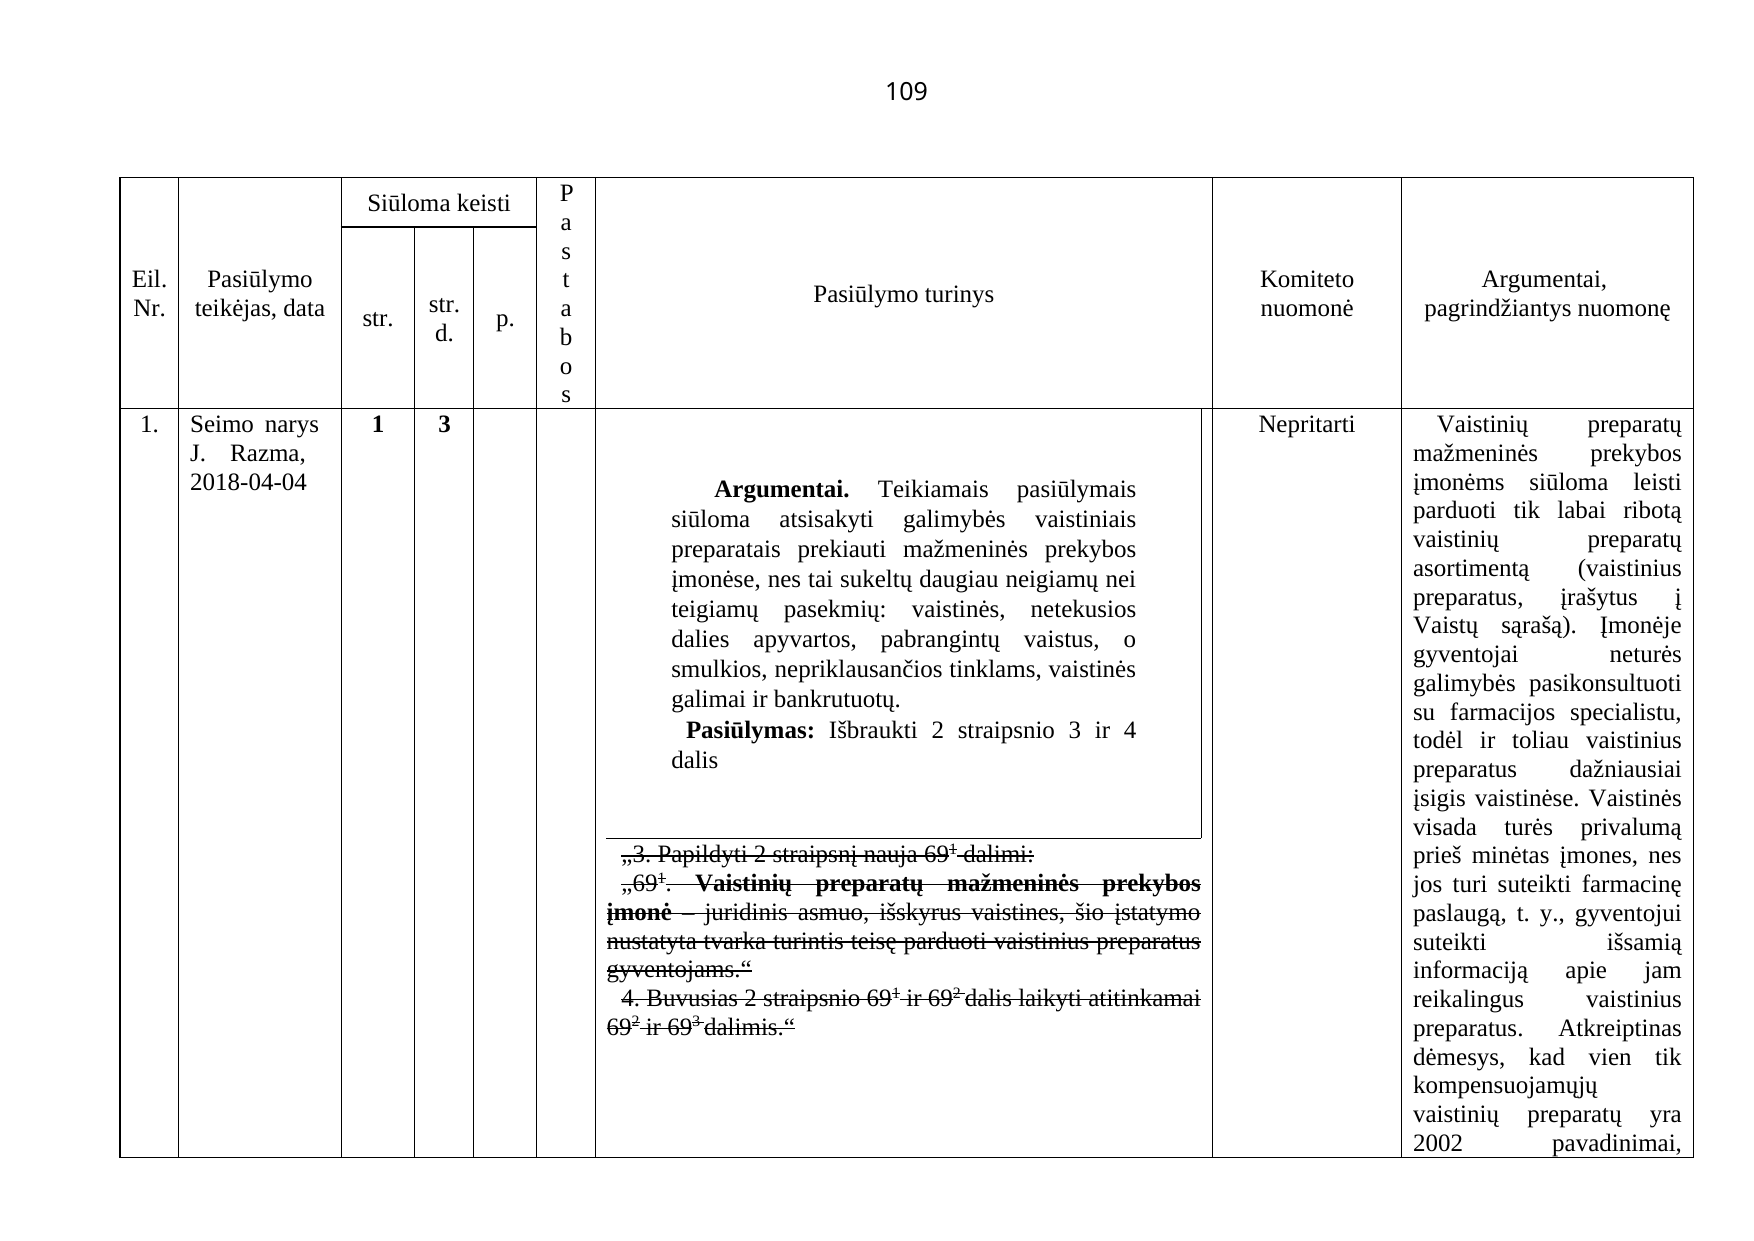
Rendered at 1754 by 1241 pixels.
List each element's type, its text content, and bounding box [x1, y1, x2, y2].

table_header Argumentai, pagrindžiantys nuomonę [1402, 178, 1693, 408]
table_header Eil. Nr. [121, 178, 178, 408]
table_header Siūloma keisti [342, 178, 536, 226]
table_cell str. [342, 228, 414, 408]
table_cell [474, 409, 536, 1157]
table_cell 1 [342, 409, 414, 1157]
table_cell p. [474, 228, 536, 408]
table_cell Vaistinių preparatų mažmeninės prekybos įmonėms siūloma leisti parduoti tik labai ribotą vaistinių preparatų asortimentą (vaistinius preparatus, įrašytus į Vaistų sąrašą). Įmonėje gyventojai neturės galimybės pasikonsultuoti su farmacijos specialistu, todėl ir toliau vaistinius preparatus dažniausiai įsigis vaistinėse. Vaistinės visada turės privalumą prieš minėtas įmones, nes jos turi suteikti farmacinę paslaugą, t. y., gyventojui suteikti išsamią informaciją apie jam reikalingus vaistinius preparatus. Atkreiptinas dėmesys, kad vien tik kompensuojamųjų vaistinių preparatų yra 2002 pavadinimai, [1402, 409, 1693, 1157]
table_header Pasiūlymo turinys [596, 178, 1212, 408]
table_cell str. d. [415, 228, 473, 408]
table_cell 1. [121, 409, 178, 1157]
table_header Pasiūlymo teikėjas, data [179, 178, 341, 408]
table_header Pastabos [537, 178, 595, 408]
table_cell [537, 409, 595, 1157]
table_cell 3 [415, 409, 473, 1157]
table_cell Argumentai. Teikiamais pasiūlymais siūloma atsisakyti galimybės vaistiniais preparatais prekiauti mažmeninės prekybos įmonėse, nes tai sukeltų daugiau neigiamų nei teigiamų pasekmių: vaistinės, netekusios dalies apyvartos, pabrangintų vaistus, o smulkios, nepriklausančios tinklams, vaistinės galimai ir bankrutuotų. Pasiūlymas: Išbraukti 2 straipsnio 3 ir 4 dalis „3. Papildyti 2 straipsnį nauja 691 dalimi: „691. Vaistinių preparatų mažmeninės prekybos įmonė – juridinis asmuo, išskyrus vaistines, šio įstatymo nustatyta tvarka turintis teisę parduoti vaistinius preparatus gyventojams.“ 4. Buvusias 2 straipsnio 691 ir 692 dalis laikyti atitinkamai 692 ir 693 dalimis.“ [596, 409, 1212, 1157]
table_cell Nepritarti [1213, 409, 1401, 1157]
table_header Komiteto nuomonė [1213, 178, 1401, 408]
table_cell Seimo narys J. Razma, 2018-04-04 [179, 409, 341, 1157]
